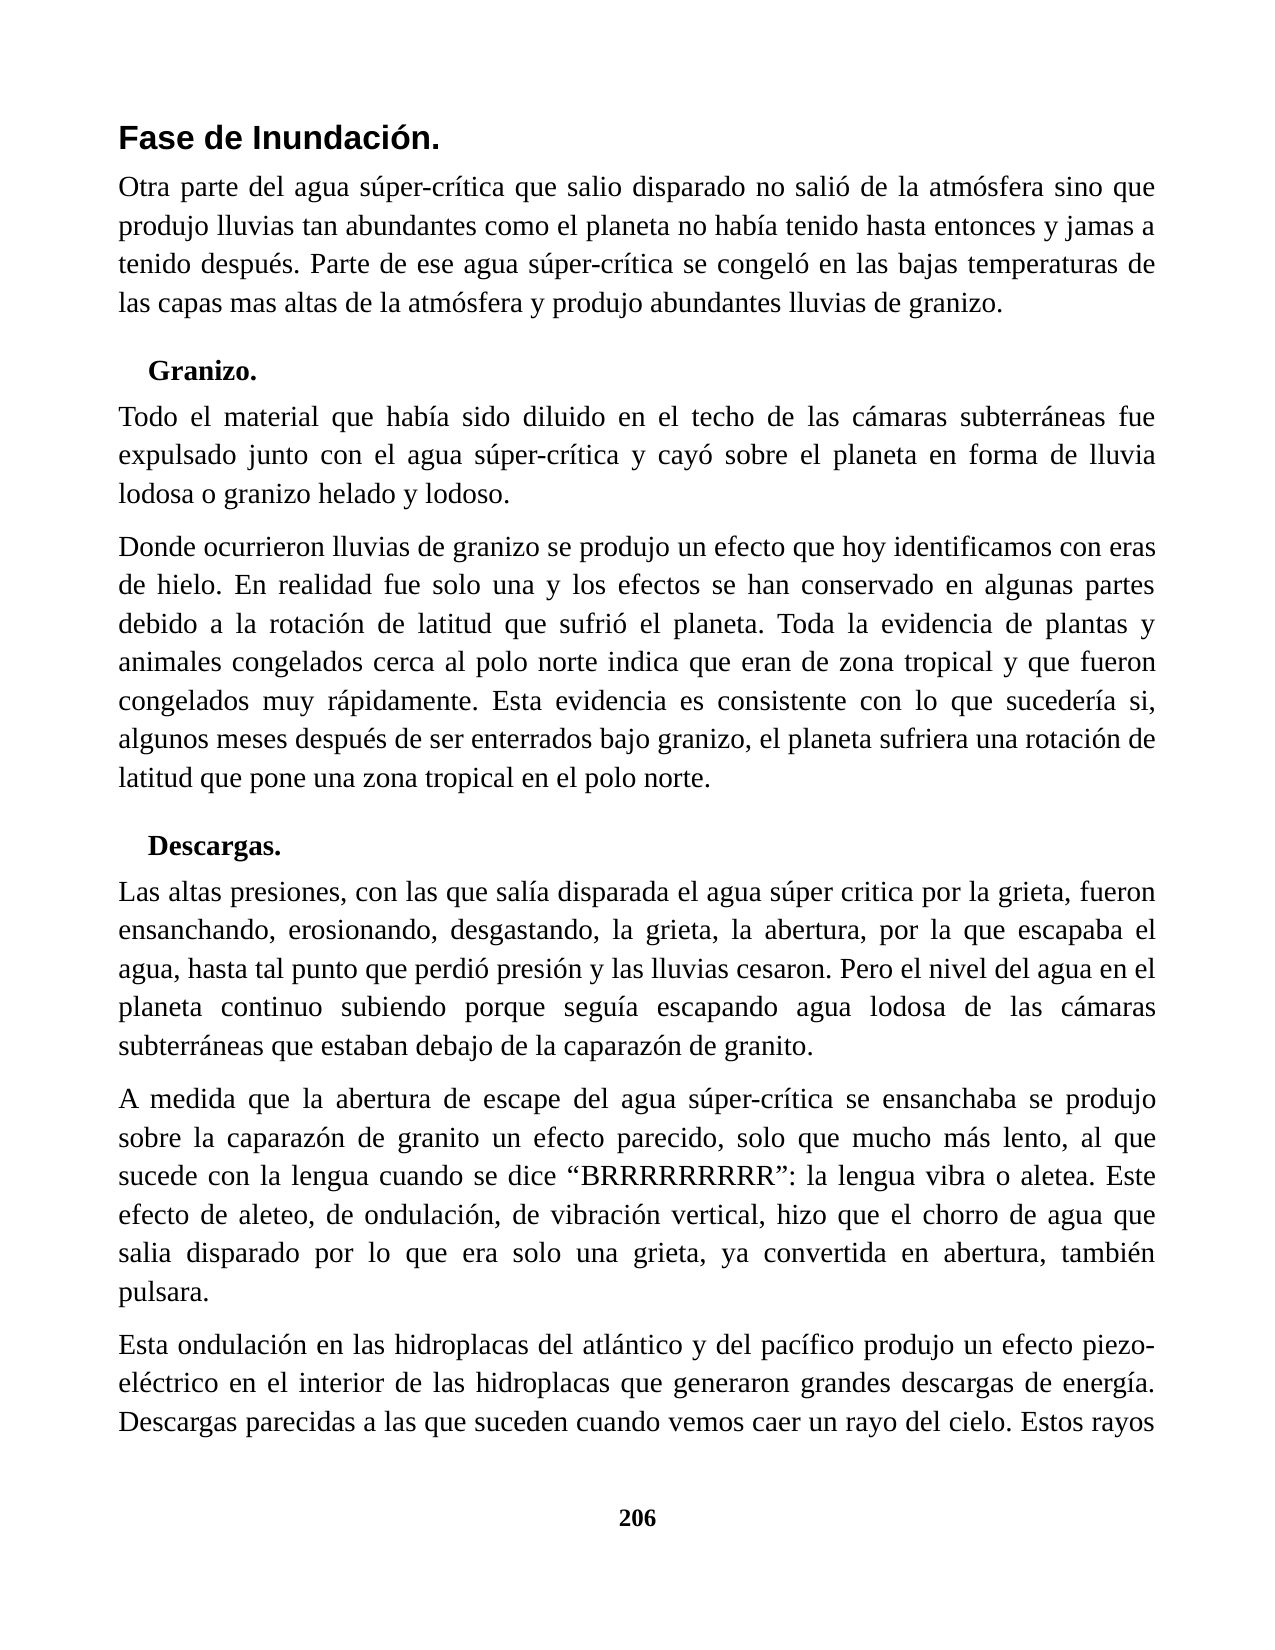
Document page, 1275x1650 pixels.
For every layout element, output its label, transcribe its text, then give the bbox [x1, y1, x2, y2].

subtitle Granizo. [148, 353, 1157, 386]
text Donde ocurrieron lluvias de granizo se produjo un efecto que hoy identificamos con eras de hielo. En realidad fue solo una y los efectos se han conservado en algunas partes debido a la rotación de latitud que sufrió el planeta. Toda la evidencia de plantas y animales congelados cerca al polo norte indica que eran de zona tropical y que fueron congelados muy rápidamente. Esta evidencia es consistente con lo que sucedería si, algunos meses después de ser enterrados bajo granizo, el planeta sufriera una rotación de latitud que pone una zona tropical en el polo norte. [118, 529, 1157, 794]
text A medida que la abertura de escape del agua súper-crítica se ensanchaba se produjo sobre la caparazón de granito un efecto parecido, solo que mucho más lento, al que sucede con la lengua cuando se dice “BRRRRRRRRR”: la lengua vibra o aletea. Este efecto de aleteo, de ondulación, de vibración vertical, hizo que el chorro de agua que salia disparado por lo que era solo una grieta, ya convertida en abertura, también pulsara. [118, 1081, 1157, 1307]
text Todo el material que había sido diluido en el techo de las cámaras subterráneas fue expulsado junto con el agua súper-crítica y cayó sobre el planeta en forma de lluvia lodosa o granizo helado y lodoso. [118, 399, 1157, 509]
text Otra parte del agua súper-crítica que salio disparado no salió de la atmósfera sino que produjo lluvias tan abundantes como el planeta no había tenido hasta entonces y jamas a tenido después. Parte de ese agua súper-crítica se congeló en las bajas temperaturas de las capas mas altas de la atmósfera y produjo abundantes lluvias de granizo. [118, 169, 1157, 318]
subtitle Descargas. [148, 828, 1157, 861]
text Las altas presiones, con las que salía disparada el agua súper critica por la grieta, fueron ensanchando, erosionando, desgastando, la grieta, la abertura, por la que escapaba el agua, hasta tal punto que perdió presión y las lluvias cesaron. Pero el nivel del agua en el planeta continuo subiendo porque seguía escapando agua lodosa de las cámaras subterráneas que estaban debajo de la caparazón de granito. [118, 874, 1157, 1062]
subtitle Fase de Inundación. [118, 118, 1157, 157]
text Esta ondulación en las hidroplacas del atlántico y del pacífico produjo un efecto piezo-eléctrico en el interior de las hidroplacas que generaron grandes descargas de energía. Descargas parecidas a las que suceden cuando vemos caer un rayo del cielo. Estos rayos [118, 1327, 1157, 1438]
